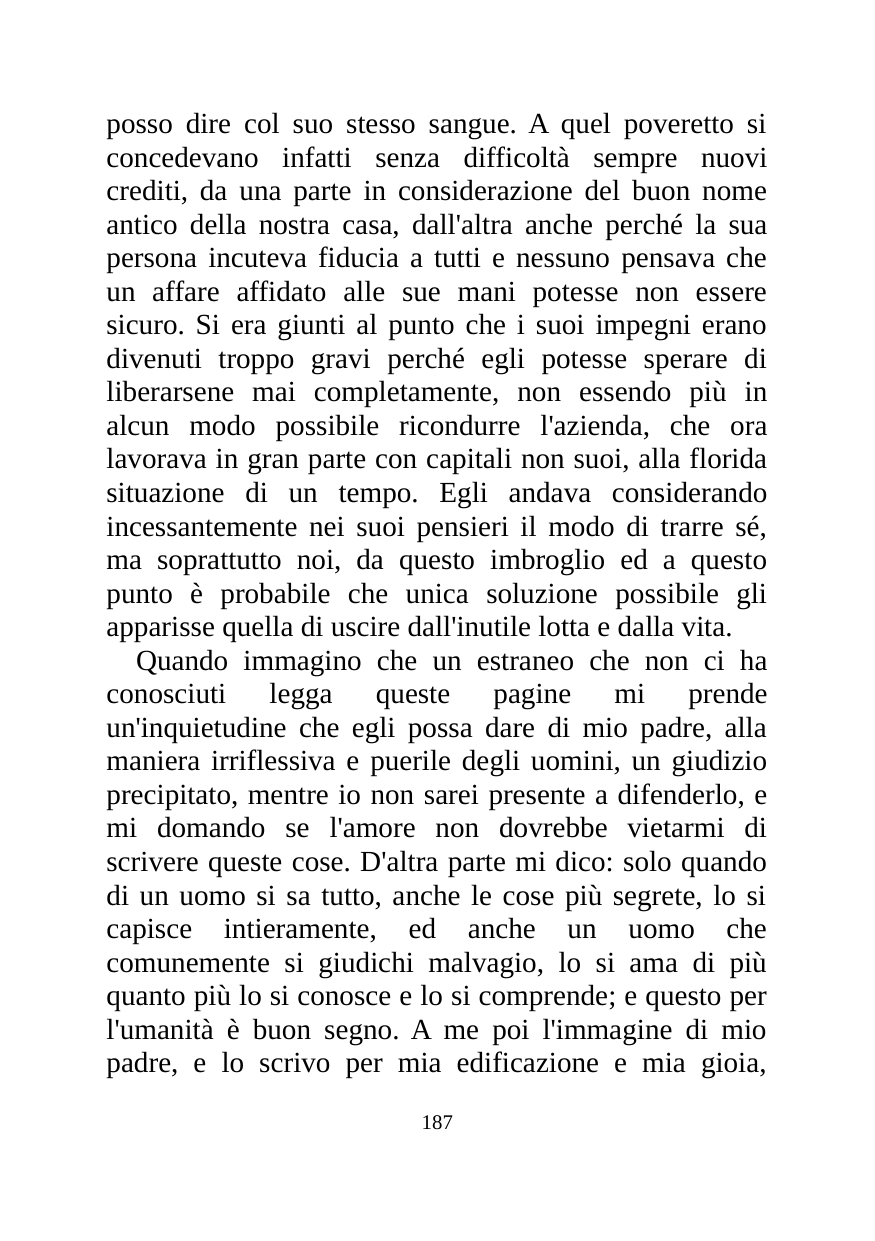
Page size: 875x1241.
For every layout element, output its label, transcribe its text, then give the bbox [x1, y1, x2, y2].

text Quando immagino che un estraneo che non ci ha conosciuti legga queste pagine mi prende un'inquietudine che egli possa dare di mio padre, alla maniera irriflessiva e puerile degli uomini, un giudizio precipitato, mentre io non sarei presente a difenderlo, e mi domando se l'amore non dovrebbe vietarmi di scrivere queste cose. D'altra parte mi dico: solo quando di un uomo si sa tutto, anche le cose più segrete, lo si capisce intieramente, ed anche un uomo che comunemente si giudichi malvagio, lo si ama di più quanto più lo si conosce e lo si comprende; e questo per l'umanità è buon segno. A me poi l'immagine di mio padre, e lo scrivo per mia edificazione e mia gioia, [106, 643, 768, 1079]
text posso dire col suo stesso sangue. A quel poveretto si concedevano infatti senza difficoltà sempre nuovi crediti, da una parte in considerazione del buon nome antico della nostra casa, dall'altra anche perché la sua persona incuteva fiducia a tutti e nessuno pensava che un affare affidato alle sue mani potesse non essere sicuro. Si era giunti al punto che i suoi impegni erano divenuti troppo gravi perché egli potesse sperare di liberarsene mai completamente, non essendo più in alcun modo possibile ricondurre l'azienda, che ora lavorava in gran parte con capitali non suoi, alla florida situazione di un tempo. Egli andava considerando incessantemente nei suoi pensieri il modo di trarre sé, ma soprattutto noi, da questo imbroglio ed a questo punto è probabile che unica soluzione possibile gli apparisse quella di uscire dall'inutile lotta e dalla vita. [106, 106, 768, 643]
